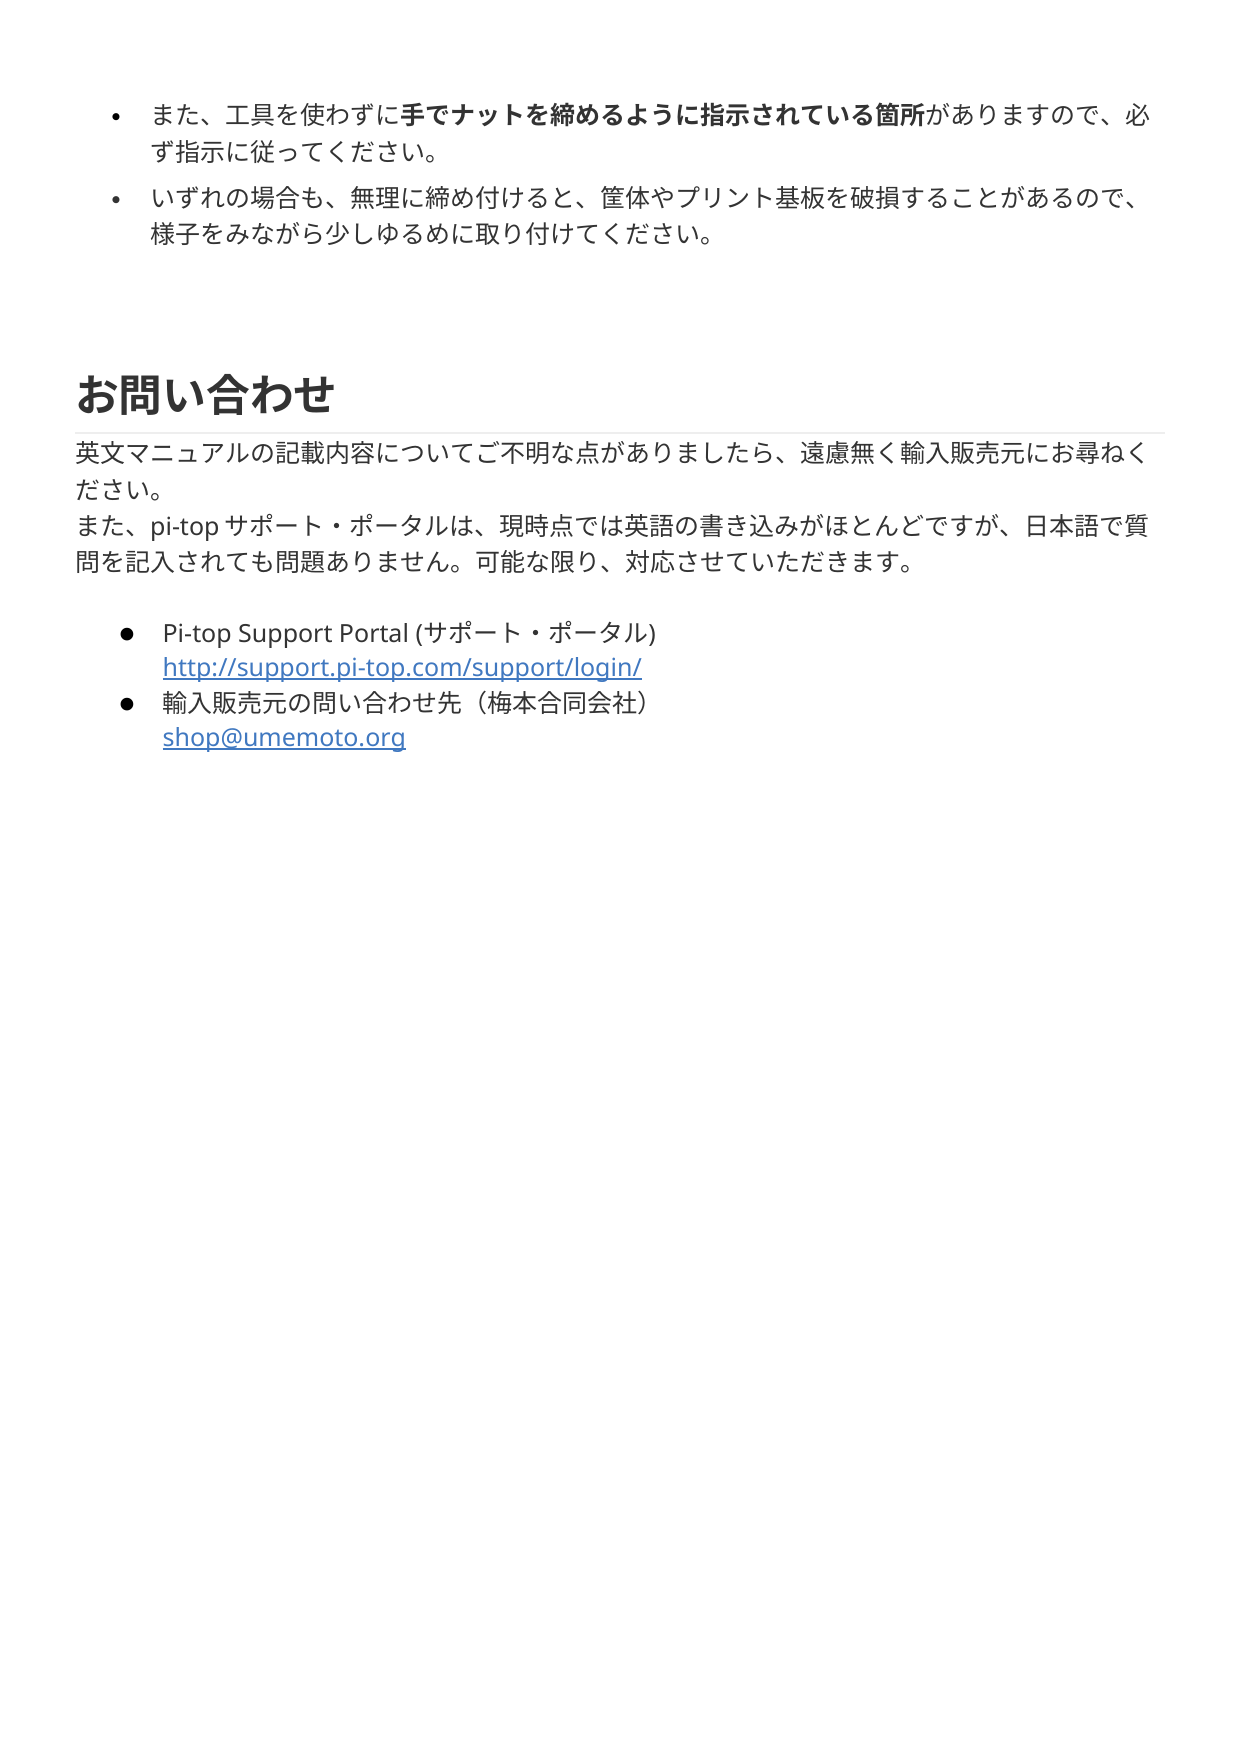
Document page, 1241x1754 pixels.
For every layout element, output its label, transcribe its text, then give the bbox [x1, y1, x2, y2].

list Pi-top Support Portal (サポート・ポータル) http://support.pi-top.com/support/login/ [119, 613, 1165, 683]
text お問い合わせ [75, 361, 1165, 432]
list いずれの場合も、無理に締め付けると、筐体やプリント基板を破損することがあるので、様子をみながら少しゆるめに取り付けてください。 [112, 179, 1165, 251]
text また、pi-topサポート・ポータルは、現時点では英語の書き込みがほとんどですが、日本語で質問を記入されても問題ありません。可能な限り、対応させていただきます。 [75, 506, 1165, 579]
list 輸入販売元の問い合わせ先（梅本合同会社） shop@umemoto.org [119, 683, 1165, 754]
list また、工具を使わずに手でナットを締めるように指示されている箇所がありますので、必ず指示に従ってください。 [112, 96, 1165, 168]
text 英文マニュアルの記載内容についてご不明な点がありましたら、遠慮無く輸入販売元にお尋ねください。 [75, 434, 1165, 506]
